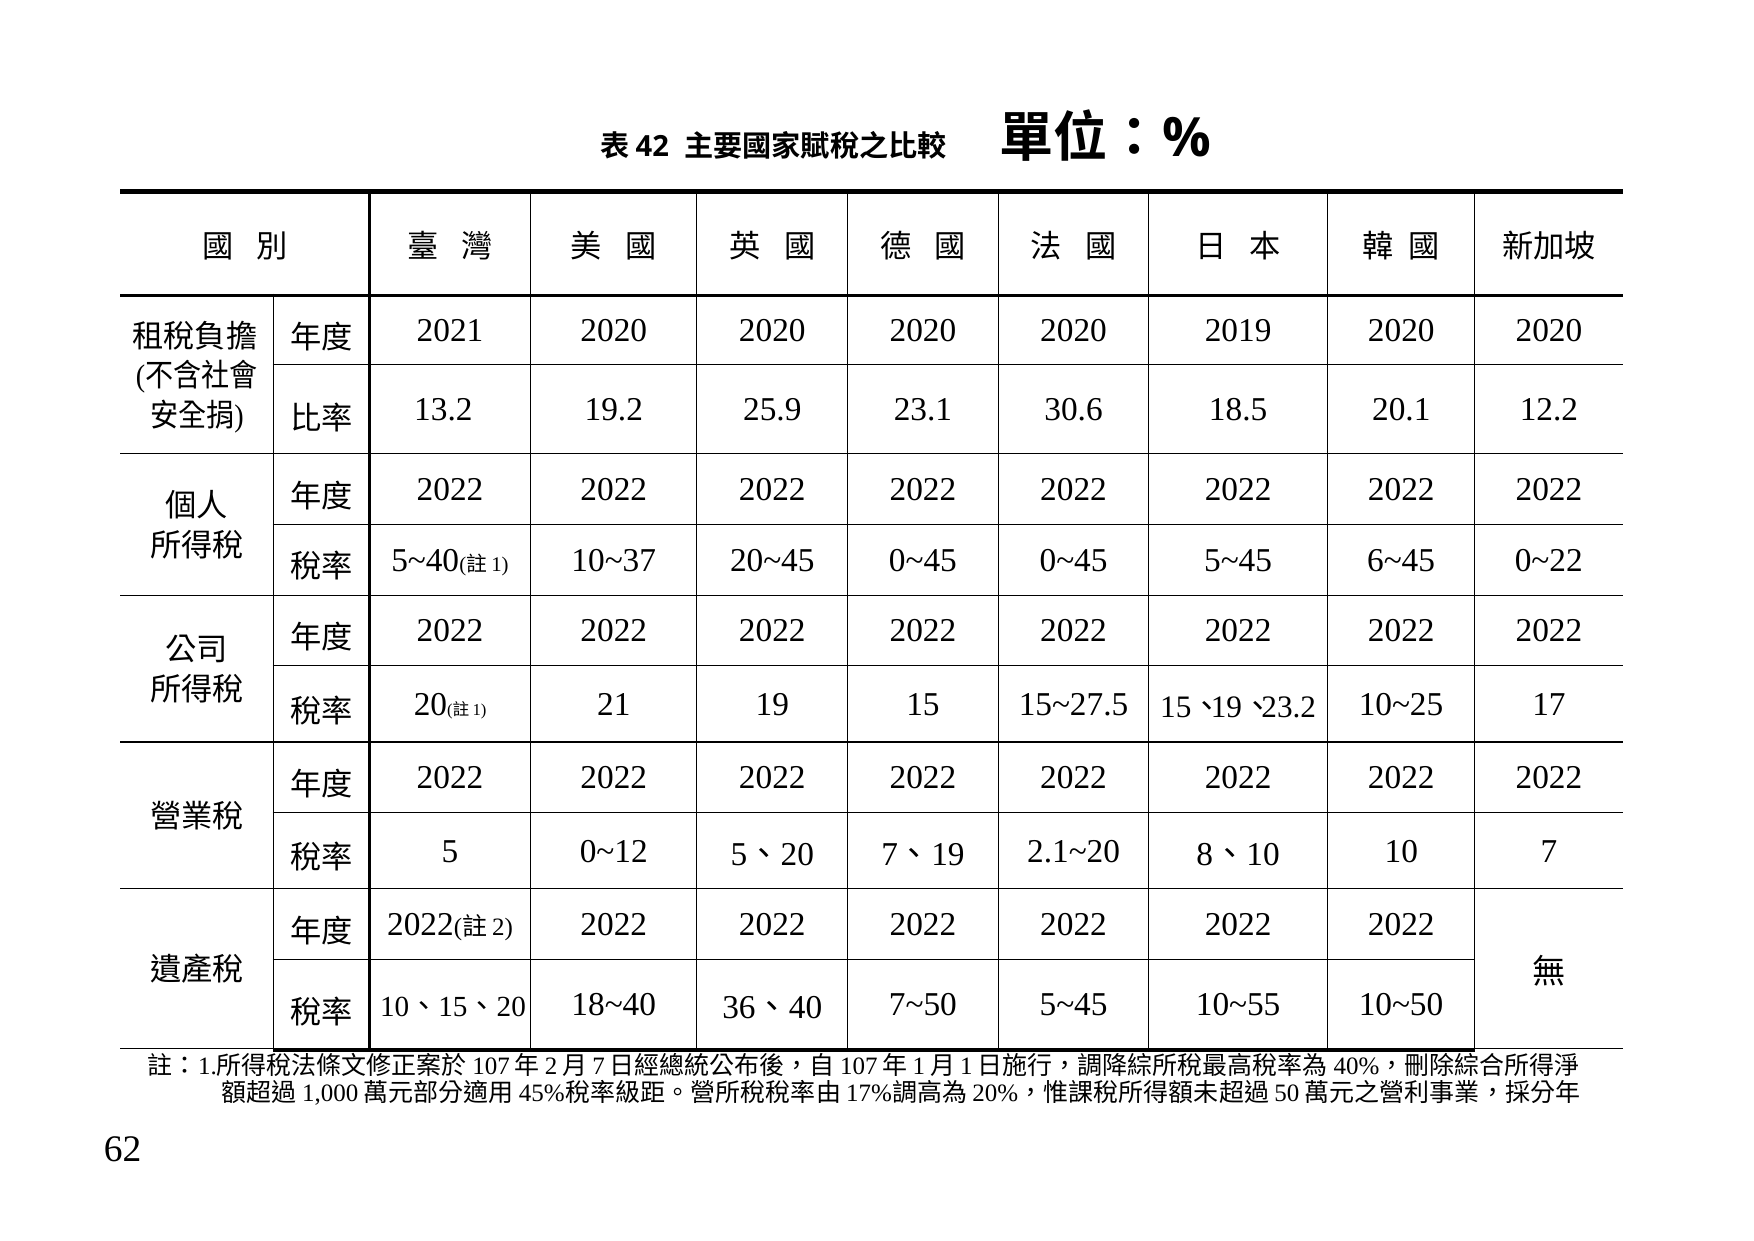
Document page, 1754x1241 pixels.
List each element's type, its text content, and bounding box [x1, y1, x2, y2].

table_cell 2022 [848, 743, 998, 812]
table_cell 2.1~20 [999, 813, 1148, 888]
table_cell 稅率 [274, 960, 368, 1048]
table_cell 10~55 [1149, 960, 1327, 1048]
table_header 新加坡 [1475, 194, 1622, 293]
table_cell 2021 [371, 297, 530, 364]
table_cell 0~45 [999, 525, 1148, 594]
table_cell 遺產稅 [120, 889, 273, 1048]
table_cell 稅率 [274, 525, 368, 594]
table_cell 23.1 [848, 365, 998, 453]
table_cell 租稅負擔(不含社會安全捐) [120, 297, 273, 453]
table_cell 稅率 [274, 666, 368, 741]
table_cell 2022 [1149, 596, 1327, 665]
table_header 韓 國 [1328, 194, 1474, 293]
table_cell 2019 [1149, 297, 1327, 364]
table_cell 5、20 [697, 813, 847, 888]
table_cell 5 [371, 813, 530, 888]
table_cell 2022 [1149, 454, 1327, 524]
table_cell 19.2 [531, 365, 696, 453]
table_cell 15、19、23.2 [1149, 666, 1327, 741]
table_cell 2022 [1149, 889, 1327, 959]
table_cell 年度 [274, 454, 368, 524]
table_cell 2022 [999, 743, 1148, 812]
table_cell 2022 [1475, 596, 1622, 665]
table_cell 6~45 [1328, 525, 1474, 594]
table_cell 2022 [531, 596, 696, 665]
table_cell 20.1 [1328, 365, 1474, 453]
table_cell 10~50 [1328, 960, 1474, 1048]
table_cell 0~45 [848, 525, 998, 594]
table_cell 10~25 [1328, 666, 1474, 741]
table_cell 20~45 [697, 525, 847, 594]
table_header 德 國 [848, 194, 998, 293]
text 註：1.所得稅法條文修正案於107年2月7日經總統公布後，自107年1月1日施行，調降綜所稅最高稅率為40%，刪除綜合所得淨額超過1,000萬元部分適用45%稅率級距。營所稅稅率由17%調高為20%，惟課稅所得額未超過50萬元之營利事業，採分年 [148, 1052, 1580, 1107]
table_header 國 別 [120, 194, 368, 293]
table_cell 2022 [848, 889, 998, 959]
table_cell 比率 [274, 365, 368, 453]
table_cell 公司 所得稅 [120, 596, 273, 741]
table_cell 0~12 [531, 813, 696, 888]
table_cell 10~37 [531, 525, 696, 594]
table_cell 2022 [1328, 596, 1474, 665]
table_cell 個人 所得稅 [120, 454, 273, 594]
table_cell 21 [531, 666, 696, 741]
table_cell 年度 [274, 743, 368, 812]
table_cell 7、19 [848, 813, 998, 888]
table_cell 2022 [1328, 454, 1474, 524]
table_cell 18~40 [531, 960, 696, 1048]
subtitle 表42 主要國家賦稅之比較 單位：% [103, 76, 1639, 189]
table_cell 19 [697, 666, 847, 741]
table_cell 8、10 [1149, 813, 1327, 888]
table_cell 2022 [1149, 743, 1327, 812]
table_cell 2022 [1328, 889, 1474, 959]
table_cell 18.5 [1149, 365, 1327, 453]
table_cell 15~27.5 [999, 666, 1148, 741]
table_cell 年度 [274, 889, 368, 959]
table_cell 13.2 [371, 365, 530, 453]
table_cell 5~45 [999, 960, 1148, 1048]
table_cell 2022 [371, 743, 530, 812]
table_cell 17 [1475, 666, 1622, 741]
table_cell 10 [1328, 813, 1474, 888]
table_cell 營業稅 [120, 743, 273, 888]
table_cell 稅率 [274, 813, 368, 888]
table_header 臺 灣 [371, 194, 530, 293]
table_cell 2022 [697, 743, 847, 812]
table_cell 2022 [999, 454, 1148, 524]
table_cell 2022 [531, 743, 696, 812]
table_cell 20(註1) [371, 666, 530, 741]
table_cell 2022 [1328, 743, 1474, 812]
table_cell 2022 [999, 596, 1148, 665]
table_cell 2022 [371, 596, 530, 665]
table_cell 2022(註2) [371, 889, 530, 959]
table_cell 2020 [999, 297, 1148, 364]
table_cell 12.2 [1475, 365, 1622, 453]
table_cell 5~45 [1149, 525, 1327, 594]
table_header 美 國 [531, 194, 696, 293]
table_cell 2020 [531, 297, 696, 364]
table_cell 2020 [848, 297, 998, 364]
table_cell 2022 [848, 454, 998, 524]
table_cell 年度 [274, 297, 368, 364]
table_cell 2022 [531, 454, 696, 524]
table_cell 2022 [999, 889, 1148, 959]
table_cell 15 [848, 666, 998, 741]
table_cell 7~50 [848, 960, 998, 1048]
table_cell 2022 [697, 454, 847, 524]
table_cell 30.6 [999, 365, 1148, 453]
table_cell 2022 [697, 889, 847, 959]
table_cell 2022 [697, 596, 847, 665]
table_cell 5~40(註1) [371, 525, 530, 594]
table_cell 2022 [1475, 743, 1622, 812]
table_cell 年度 [274, 596, 368, 665]
table_cell 2022 [1475, 454, 1622, 524]
table_header 法 國 [999, 194, 1148, 293]
table_header 英 國 [697, 194, 847, 293]
table_cell 2020 [1475, 297, 1622, 364]
table_cell 2022 [531, 889, 696, 959]
table_cell 36、40 [697, 960, 847, 1048]
table_cell 0~22 [1475, 525, 1622, 594]
table_cell 25.9 [697, 365, 847, 453]
table_cell 無 [1475, 889, 1622, 1048]
table_header 日 本 [1149, 194, 1327, 293]
table_cell 2020 [1328, 297, 1474, 364]
table_cell 2022 [848, 596, 998, 665]
table_cell 7 [1475, 813, 1622, 888]
table_cell 2020 [697, 297, 847, 364]
table_cell 2022 [371, 454, 530, 524]
table_cell 10、15、20 [371, 960, 530, 1048]
